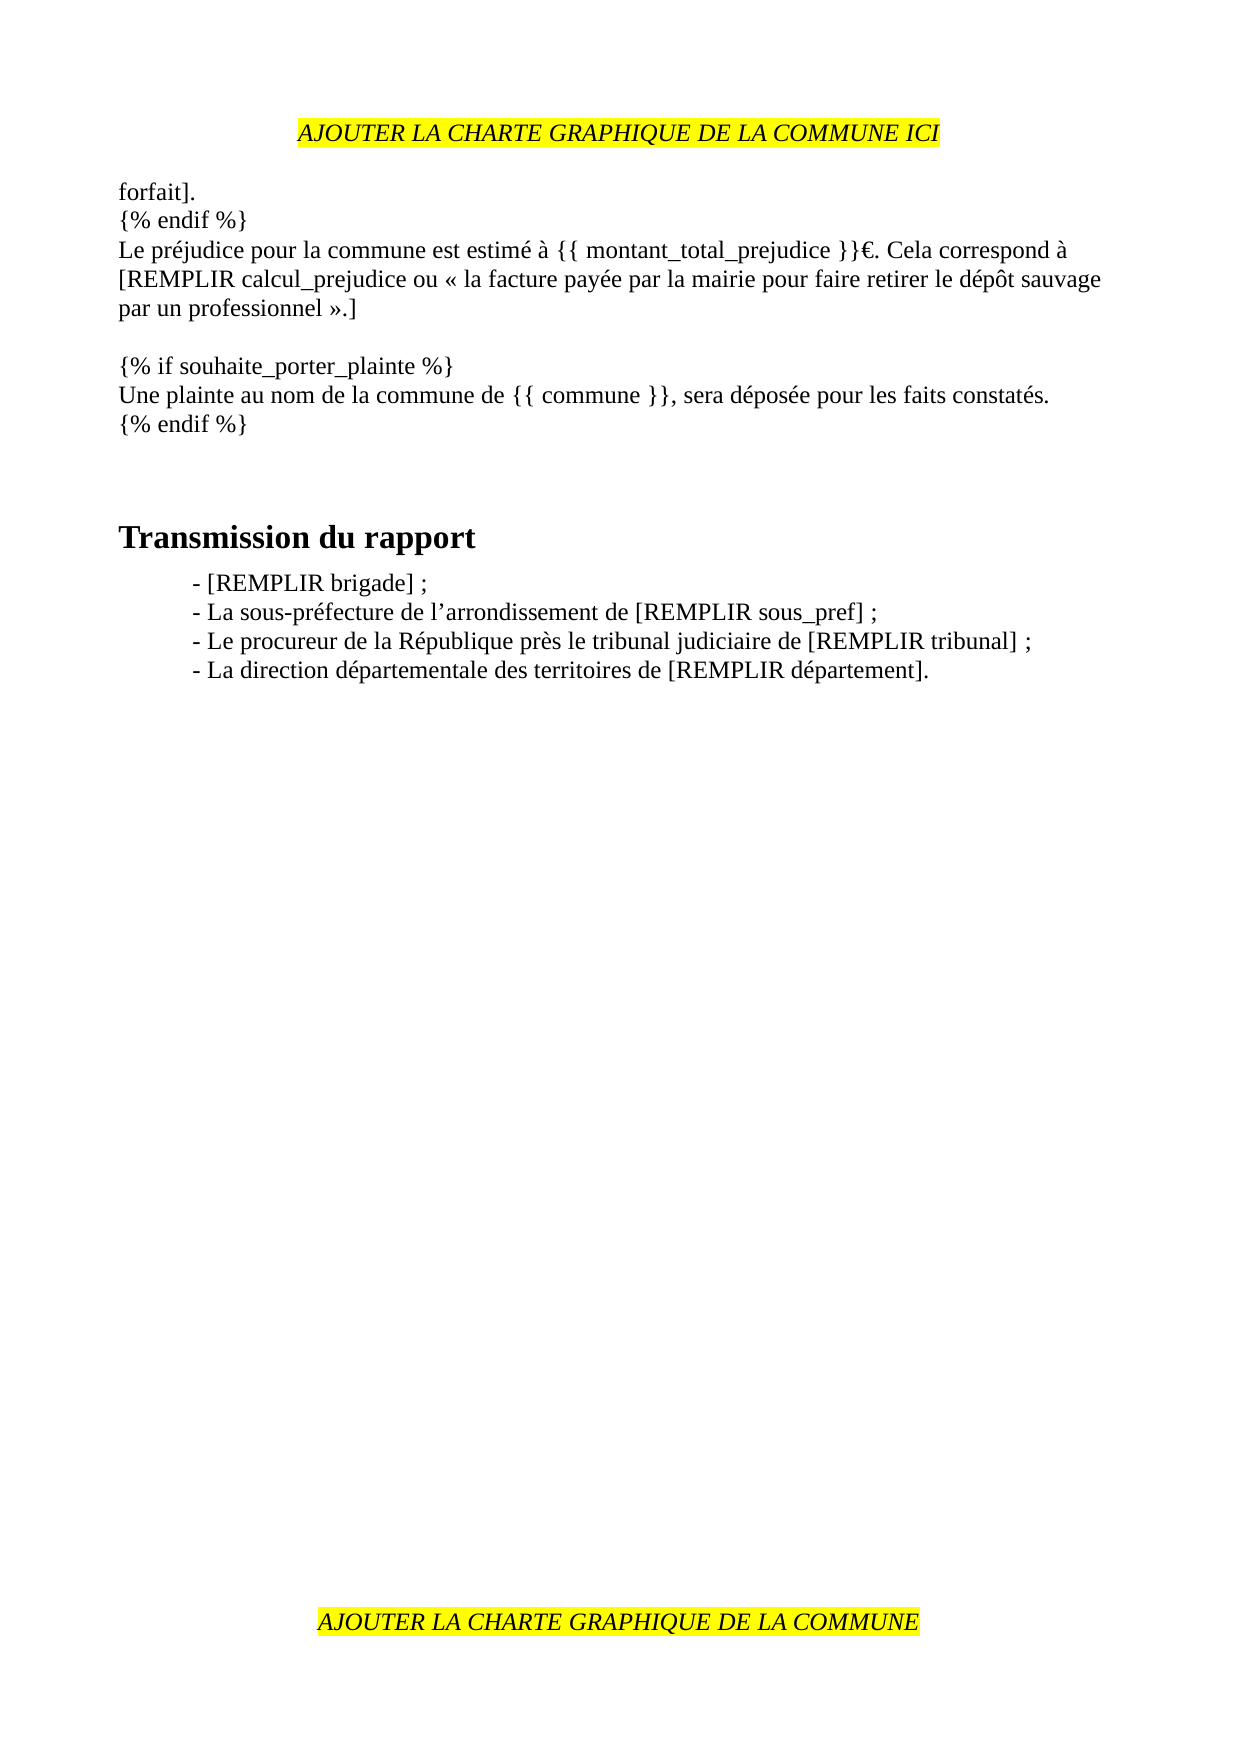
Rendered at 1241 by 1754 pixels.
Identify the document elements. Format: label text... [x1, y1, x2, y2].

text - La direction départementale des territoires de [REMPLIR département]. [192, 655, 1122, 684]
text {% endif %} [118, 205, 1122, 234]
text - Le procureur de la République près le tribunal judiciaire de [REMPLIR tribunal] ; [192, 626, 1122, 655]
subtitle Transmission du rapport [118, 517, 1122, 555]
text - [REMPLIR brigade] ; [192, 568, 1122, 597]
text Une plainte au nom de la commune de {{ commune }}, sera déposée pour les faits constatés. [118, 380, 1122, 409]
text {% if souhaite_porter_plainte %} [118, 351, 1122, 380]
text Le préjudice pour la commune est estimé à {{ montant_total_prejudice }}€. Cela correspond à [REMPLIR calcul_prejudice ou « la facture payée par la mairie pour faire retirer le dépôt sauvage par un professionnel ».] [118, 234, 1122, 322]
text - La sous-préfecture de l’arrondissement de [REMPLIR sous_pref] ; [192, 597, 1122, 626]
text forfait]. [118, 176, 1122, 205]
text {% endif %} [118, 409, 1122, 438]
